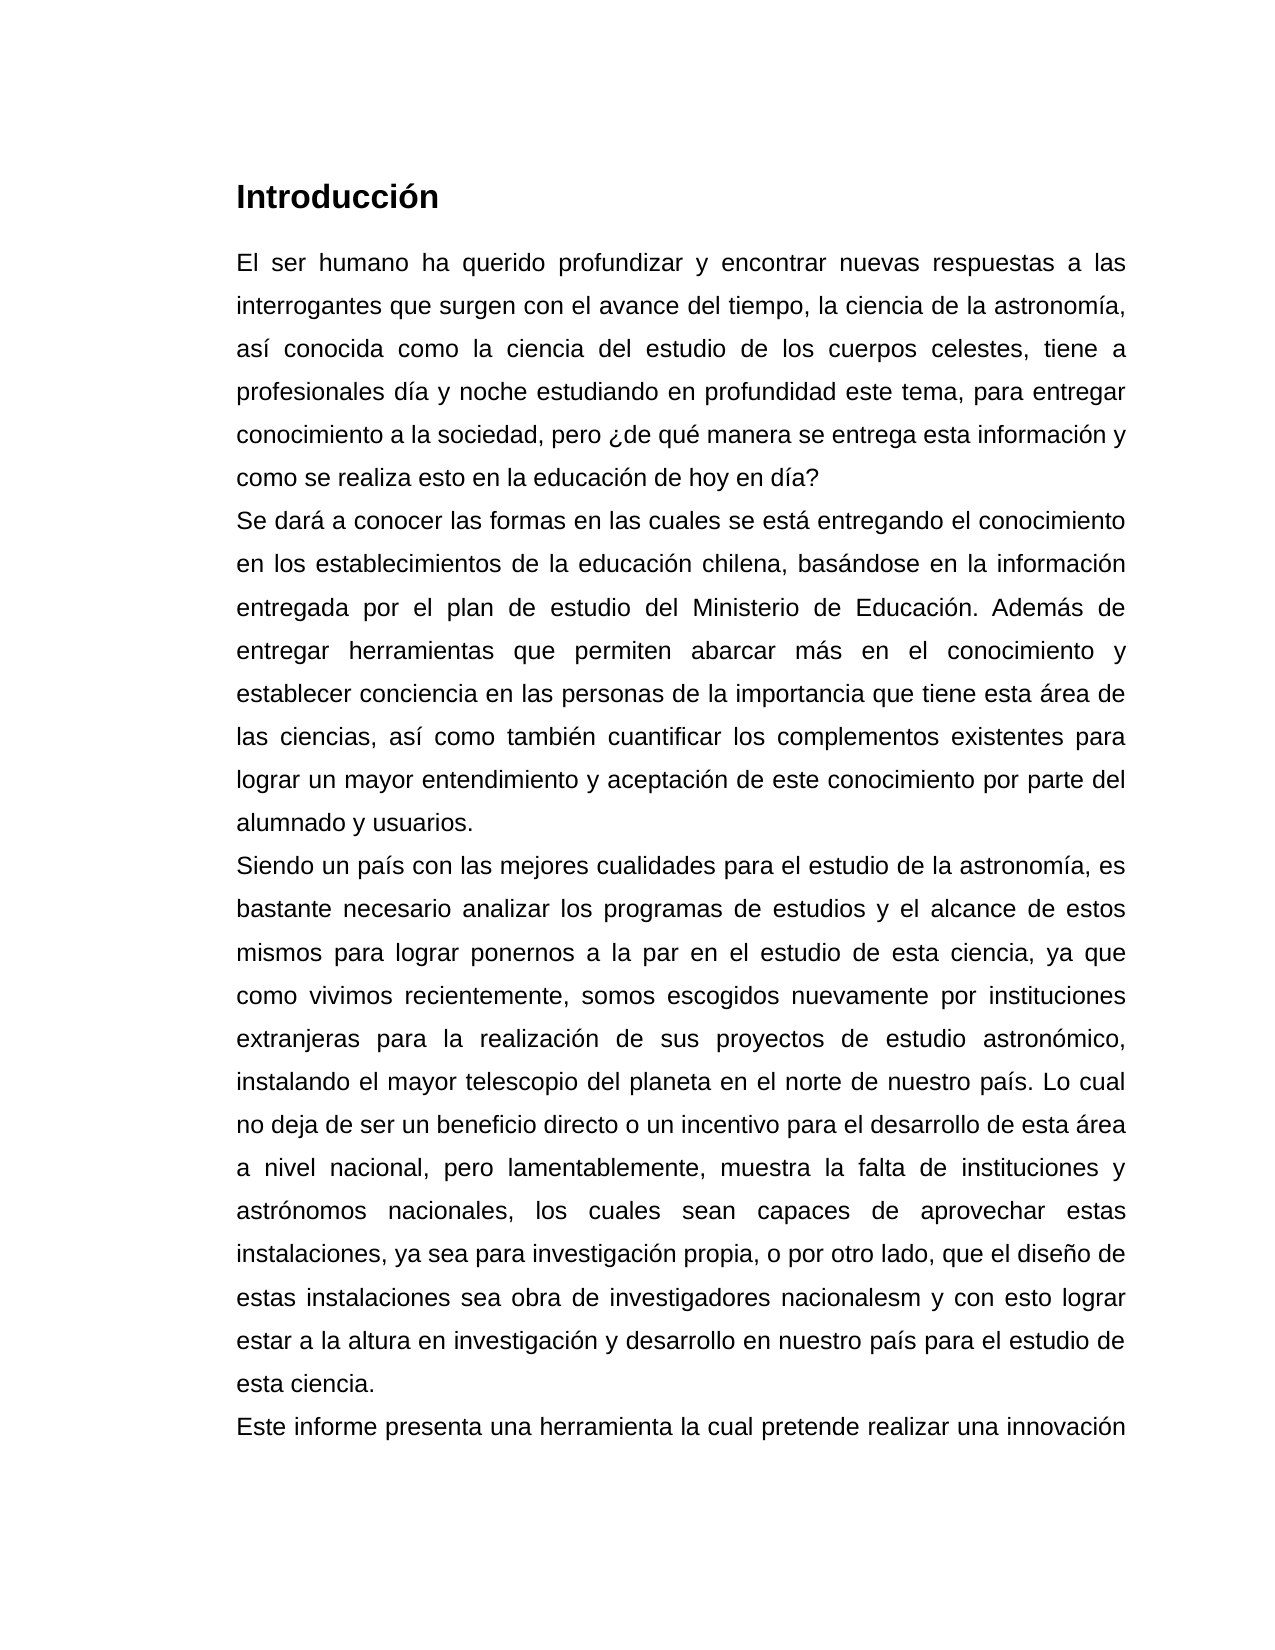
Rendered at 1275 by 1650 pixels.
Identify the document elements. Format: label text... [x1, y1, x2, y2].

subtitle Introducción [236, 177, 1127, 216]
text Este informe presenta una herramienta la cual pretende realizar una innovación [236, 1412, 1127, 1441]
text El ser humano ha querido profundizar y encontrar nuevas respuestas a las interrogantes que surgen con el avance del tiempo, la ciencia de la astronomía, así conocida como la ciencia del estudio de los cuerpos celestes, tiene a profesionales día y noche estudiando en profundidad este tema, para entregar conocimiento a la sociedad, pero ¿de qué manera se entrega esta información y como se realiza esto en la educación de hoy en día? [236, 248, 1127, 492]
text Siendo un país con las mejores cualidades para el estudio de la astronomía, es bastante necesario analizar los programas de estudios y el alcance de estos mismos para lograr ponernos a la par en el estudio de esta ciencia, ya que como vivimos recientemente, somos escogidos nuevamente por instituciones extranjeras para la realización de sus proyectos de estudio astronómico, instalando el mayor telescopio del planeta en el norte de nuestro país. Lo cual no deja de ser un beneficio directo o un incentivo para el desarrollo de esta área a nivel nacional, pero lamentablemente, muestra la falta de instituciones y astrónomos nacionales, los cuales sean capaces de aprovechar estas instalaciones, ya sea para investigación propia, o por otro lado, que el diseño de estas instalaciones sea obra de investigadores nacionalesm y con esto lograr estar a la altura en investigación y desarrollo en nuestro país para el estudio de esta ciencia. [236, 851, 1127, 1398]
text Se dará a conocer las formas en las cuales se está entregando el conocimiento en los establecimientos de la educación chilena, basándose en la información entregada por el plan de estudio del Ministerio de Educación. Además de entregar herramientas que permiten abarcar más en el conocimiento y establecer conciencia en las personas de la importancia que tiene esta área de las ciencias, así como también cuantificar los complementos existentes para lograr un mayor entendimiento y aceptación de este conocimiento por parte del alumnado y usuarios. [236, 506, 1127, 837]
